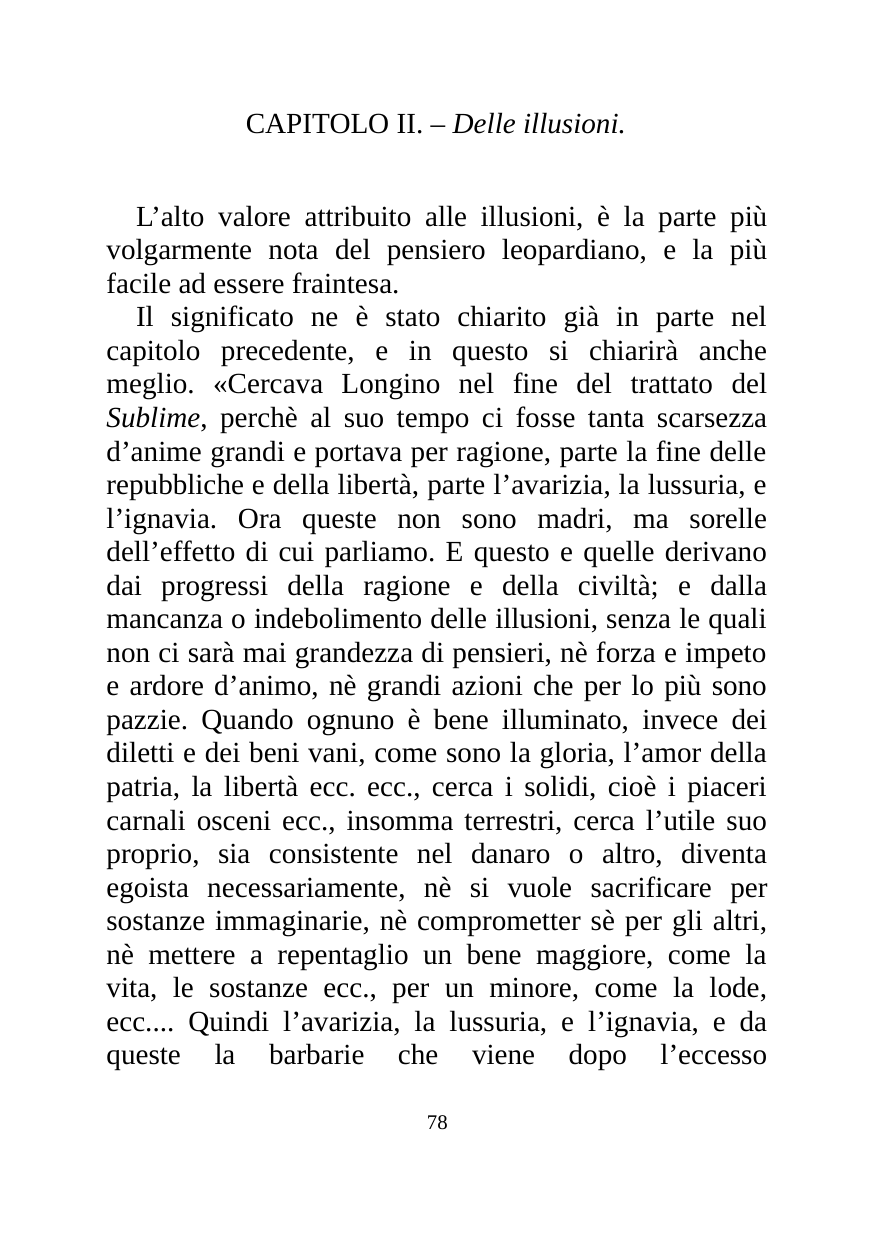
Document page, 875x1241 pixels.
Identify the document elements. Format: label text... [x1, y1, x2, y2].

text L’alto valore attribuito alle illusioni, è la parte più volgarmente nota del pensiero leopardiano, e la più facile ad essere fraintesa. [106, 199, 768, 299]
text Il significato ne è stato chiarito già in parte nel capitolo precedente, e in questo si chiarirà anche meglio. «Cercava Longino nel fine del trattato del Sublime, perchè al suo tempo ci fosse tanta scarsezza d’anime grandi e portava per ragione, parte la fine delle repubbliche e della libertà, parte l’avarizia, la lussuria, e l’ignavia. Ora queste non sono madri, ma sorelle dell’effetto di cui parliamo. E questo e quelle derivano dai progressi della ragione e della civiltà; e dalla mancanza o indebolimento delle illusioni, senza le quali non ci sarà mai grandezza di pensieri, nè forza e impeto e ardore d’animo, nè grandi azioni che per lo più sono pazzie. Quando ognuno è bene illuminato, invece dei diletti e dei beni vani, come sono la gloria, l’amor della patria, la libertà ecc. ecc., cerca i solidi, cioè i piaceri carnali osceni ecc., insomma terrestri, cerca l’utile suo proprio, sia consistente nel danaro o altro, diventa egoista necessariamente, nè si vuole sacrificare per sostanze immaginarie, nè comprometter sè per gli altri, nè mettere a repentaglio un bene maggiore, come la vita, le sostanze ecc., per un minore, come la lode, ecc.... Quindi l’avarizia, la lussuria, e l’ignavia, e da queste la barbarie che viene dopo l’eccesso [106, 299, 768, 1071]
subtitle CAPITOLO II. – Delle illusioni. [106, 106, 768, 140]
